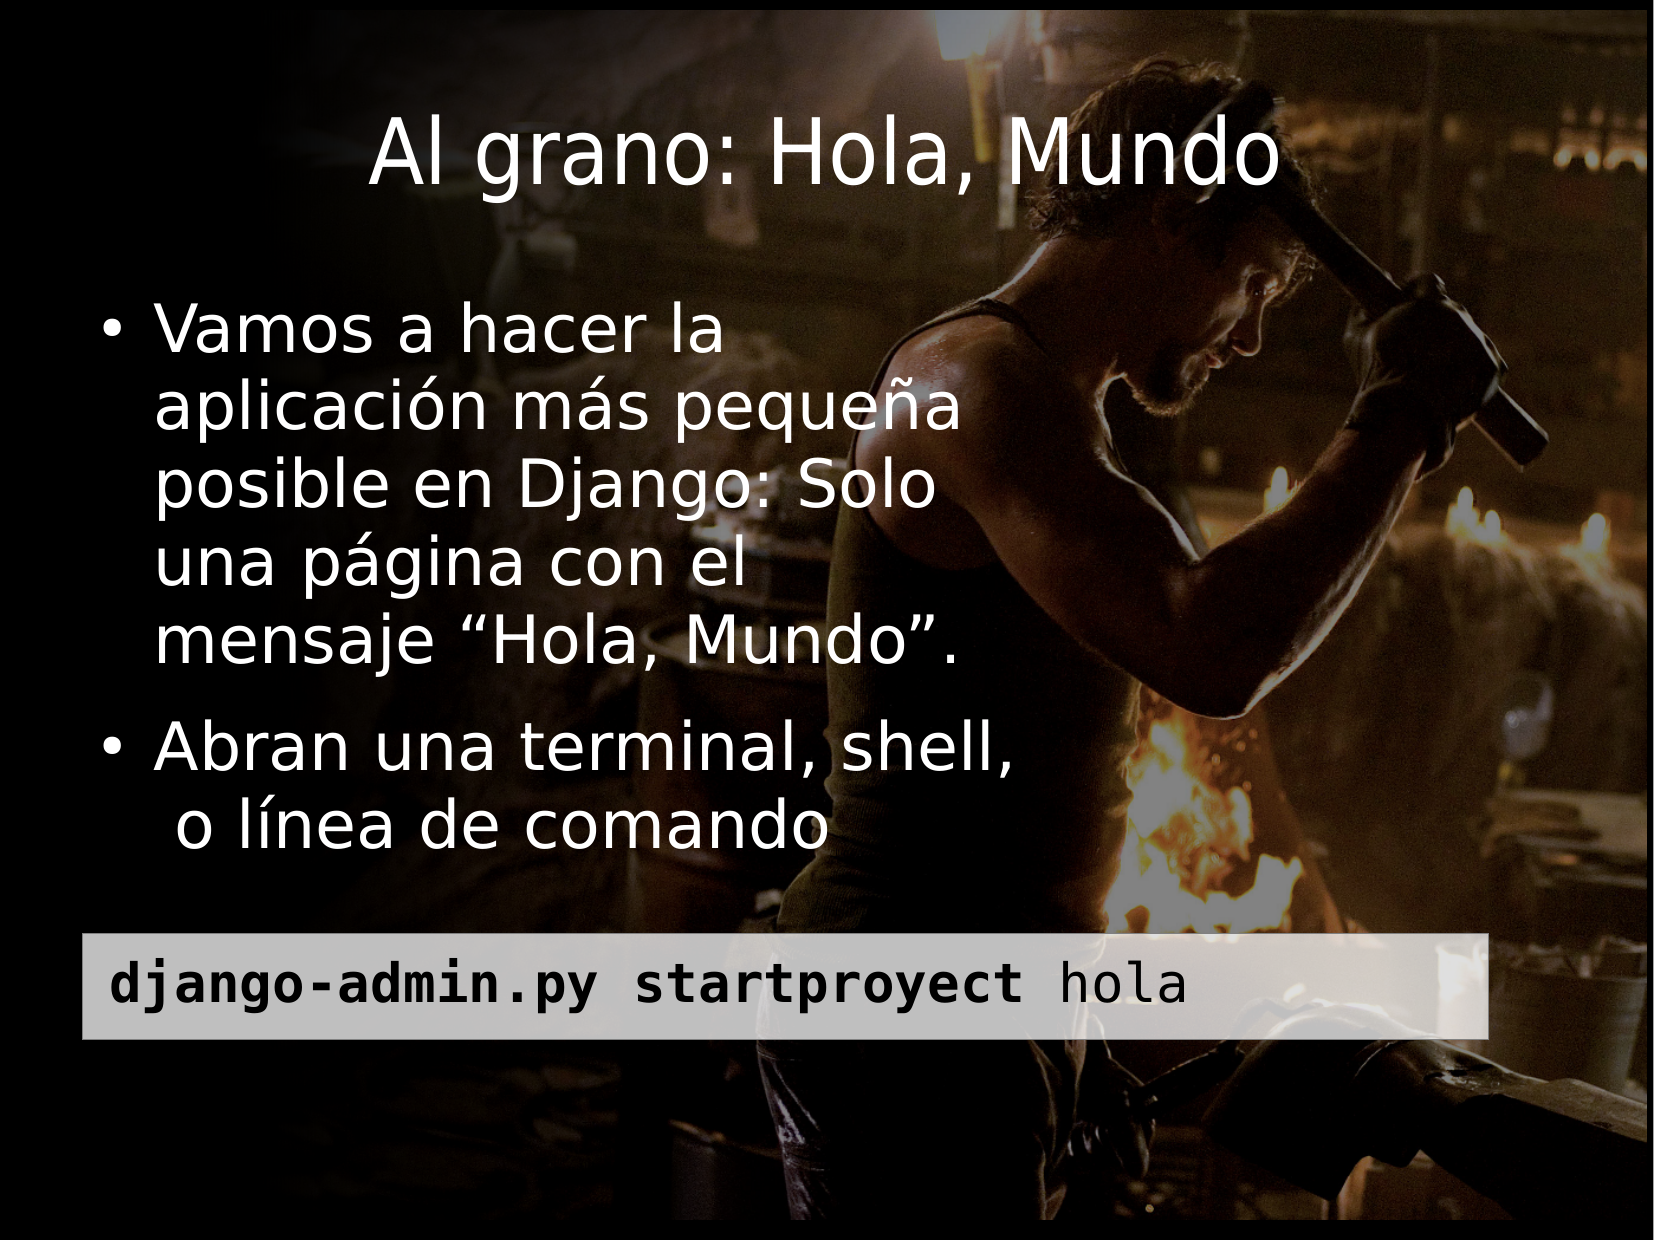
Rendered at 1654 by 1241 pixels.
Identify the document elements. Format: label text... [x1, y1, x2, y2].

title Al grano: Hola, Mundo [82, 49, 1571, 257]
picture [253, 10, 1647, 1220]
text_box django-admin.py startproyect hola [94, 944, 1536, 1086]
text_box [1028, 933, 1489, 944]
list Vamos a hacer la aplicación más pequeña posible en Django: Solo una página con el mensaje “Hola, Mundo”. Abran una terminal, shell, o línea de comando [82, 290, 1028, 1109]
